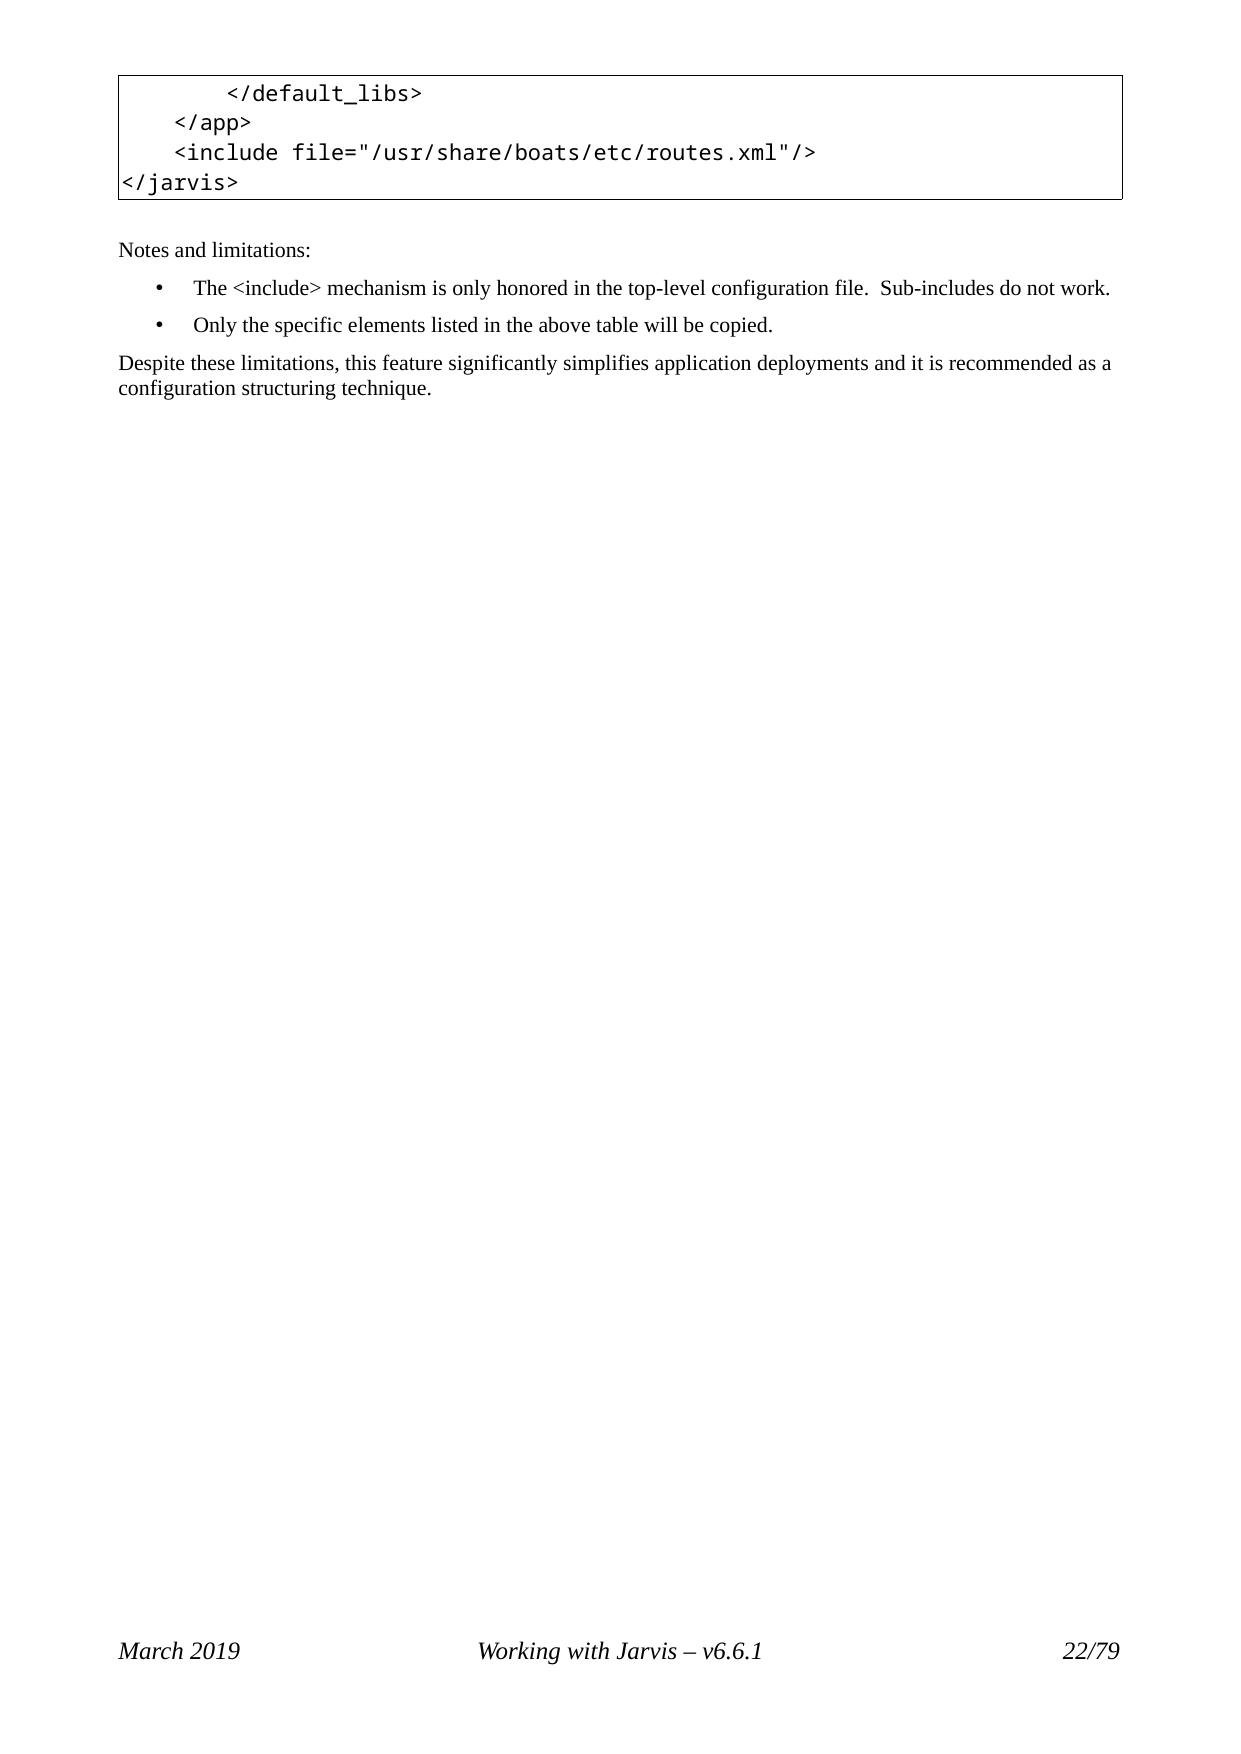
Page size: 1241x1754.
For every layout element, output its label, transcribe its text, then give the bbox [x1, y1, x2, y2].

text </default_libs> [119, 76, 1122, 105]
list The <include> mechanism is only honored in the top-level configuration file. Sub-includes do not work. [156, 275, 1122, 300]
text </app> [119, 105, 1122, 134]
list Only the specific elements listed in the above table will be copied. [156, 312, 1122, 338]
text Despite these limitations, this feature significantly simplifies application deployments and it is recommended as a configuration structuring technique. [118, 350, 1122, 401]
text <include file="/usr/share/boats/etc/routes.xml"/> [119, 134, 1122, 164]
text Notes and limitations: [118, 237, 1122, 262]
text </jarvis> [119, 164, 1122, 199]
